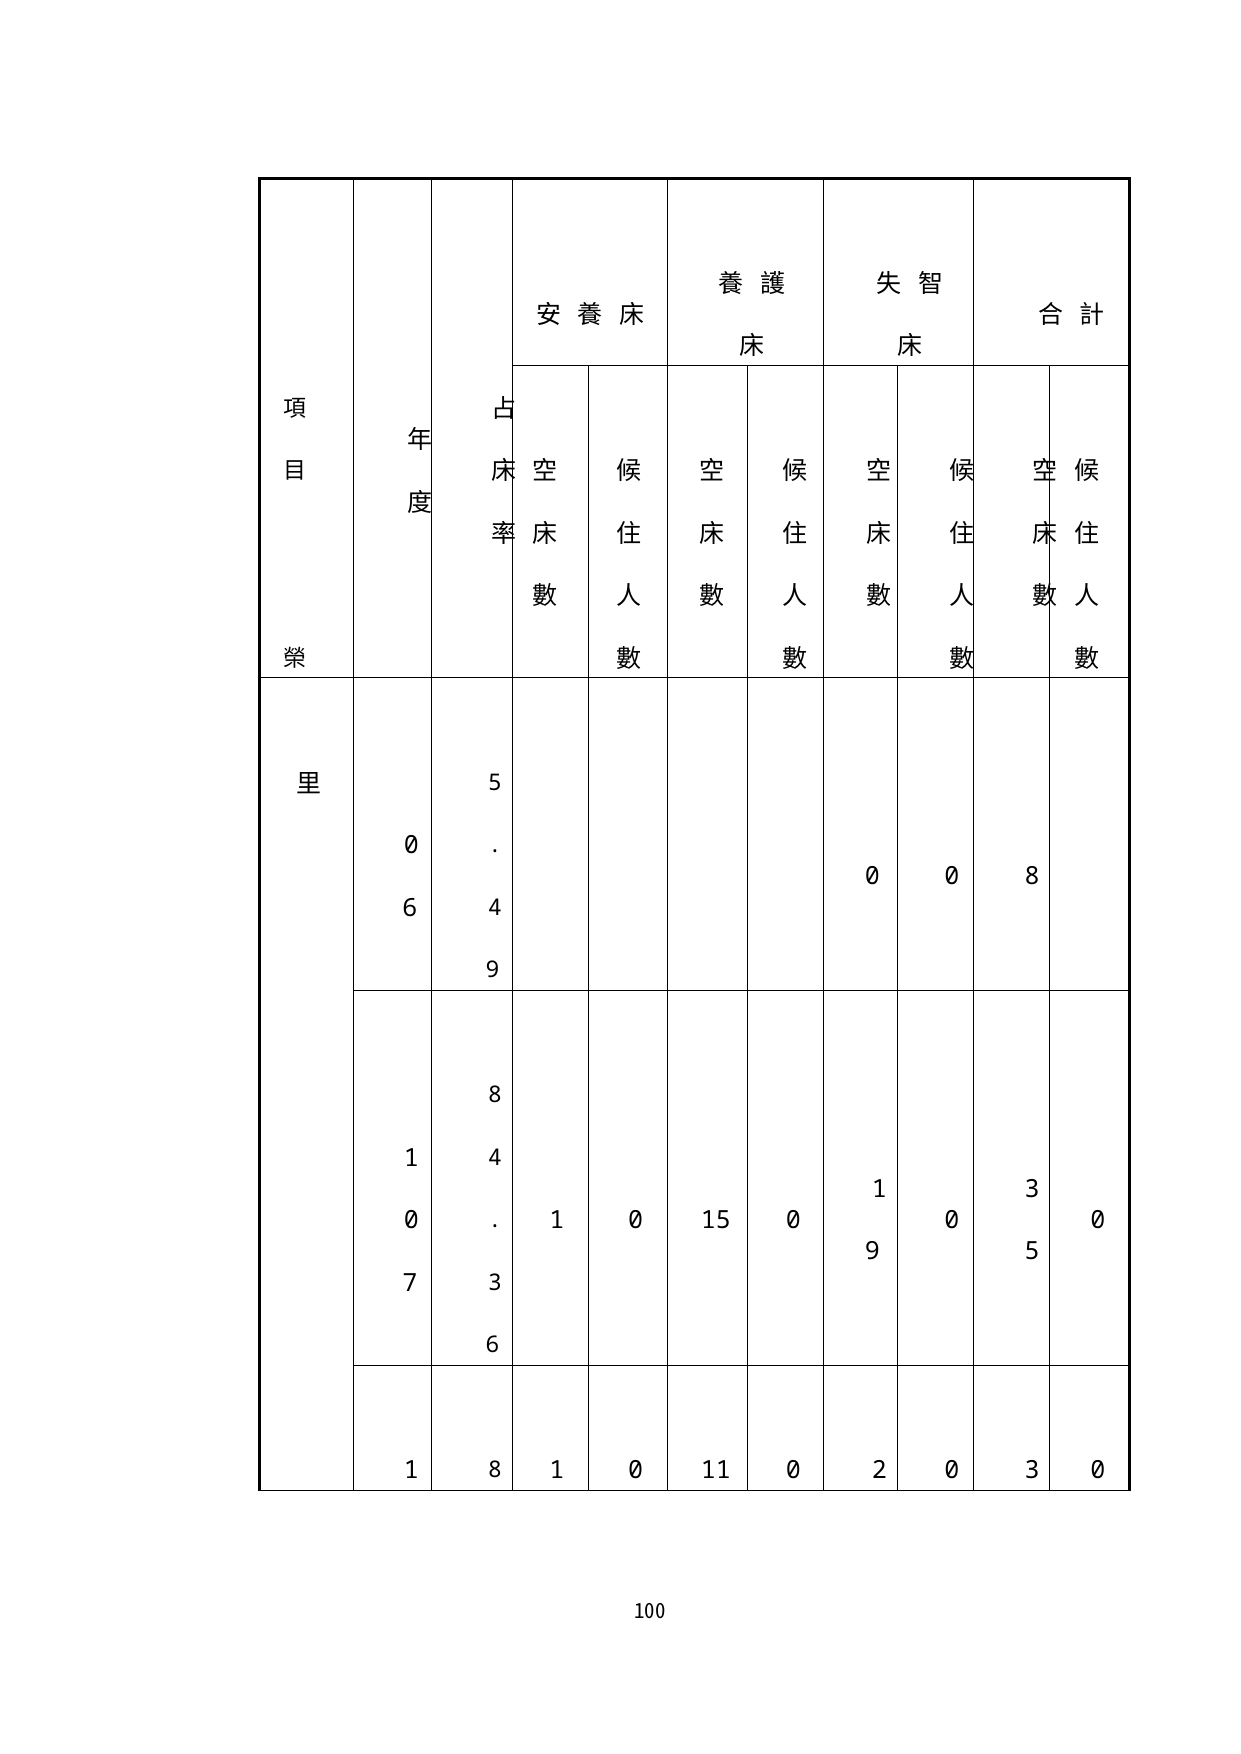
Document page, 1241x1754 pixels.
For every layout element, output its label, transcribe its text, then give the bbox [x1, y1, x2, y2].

table_header 項目 榮家別 [261, 180, 353, 677]
table_cell [1050, 678, 1128, 990]
table_cell 0 [589, 1366, 667, 1490]
table_header 安養床 [513, 180, 667, 365]
table_cell [589, 678, 667, 990]
table_cell 空床數 [824, 366, 897, 677]
table_cell 候住人數 [1050, 366, 1128, 677]
table_cell 0 [898, 678, 973, 990]
table_cell 候住人數 [748, 366, 823, 677]
table_cell [748, 678, 823, 990]
table_cell 1 [354, 1366, 431, 1490]
table_cell 0 [589, 991, 667, 1365]
table_cell [513, 678, 588, 990]
table_cell 空床數 [974, 366, 1049, 677]
table_header 失智床 [824, 180, 973, 365]
table_cell 空床數 [513, 366, 588, 677]
table_header 養護床 [668, 180, 823, 365]
table_cell 0 [1050, 1366, 1128, 1490]
table_cell 8 [974, 678, 1049, 990]
table_header 合計 [974, 180, 1128, 365]
table_cell 候住人數 [589, 366, 667, 677]
table_cell 1 [513, 991, 588, 1365]
table_cell 8 [432, 1366, 512, 1490]
table_cell 2 [824, 1366, 897, 1490]
table_header 年度 [354, 180, 431, 677]
table_cell 84.36 [432, 991, 512, 1365]
table_cell 5.49 [432, 678, 512, 990]
table_cell 35 [974, 991, 1049, 1365]
table_cell 19 [824, 991, 897, 1365]
table_cell 06 [354, 678, 431, 990]
table_header 占床率 [432, 180, 512, 677]
table_cell 0 [1050, 991, 1128, 1365]
table_cell 0 [748, 991, 823, 1365]
table_cell 里 [261, 678, 353, 1490]
table_cell 候住人數 [898, 366, 973, 677]
table_cell [668, 678, 747, 990]
table_cell 15 [668, 991, 747, 1365]
table_cell 0 [898, 1366, 973, 1490]
table_cell 0 [824, 678, 897, 990]
table_cell 11 [668, 1366, 747, 1490]
table_cell 107 [354, 991, 431, 1365]
table_cell 空床數 [668, 366, 747, 677]
table_cell 0 [898, 991, 973, 1365]
table_cell 1 [513, 1366, 588, 1490]
table_cell 3 [974, 1366, 1049, 1490]
table_cell 0 [748, 1366, 823, 1490]
